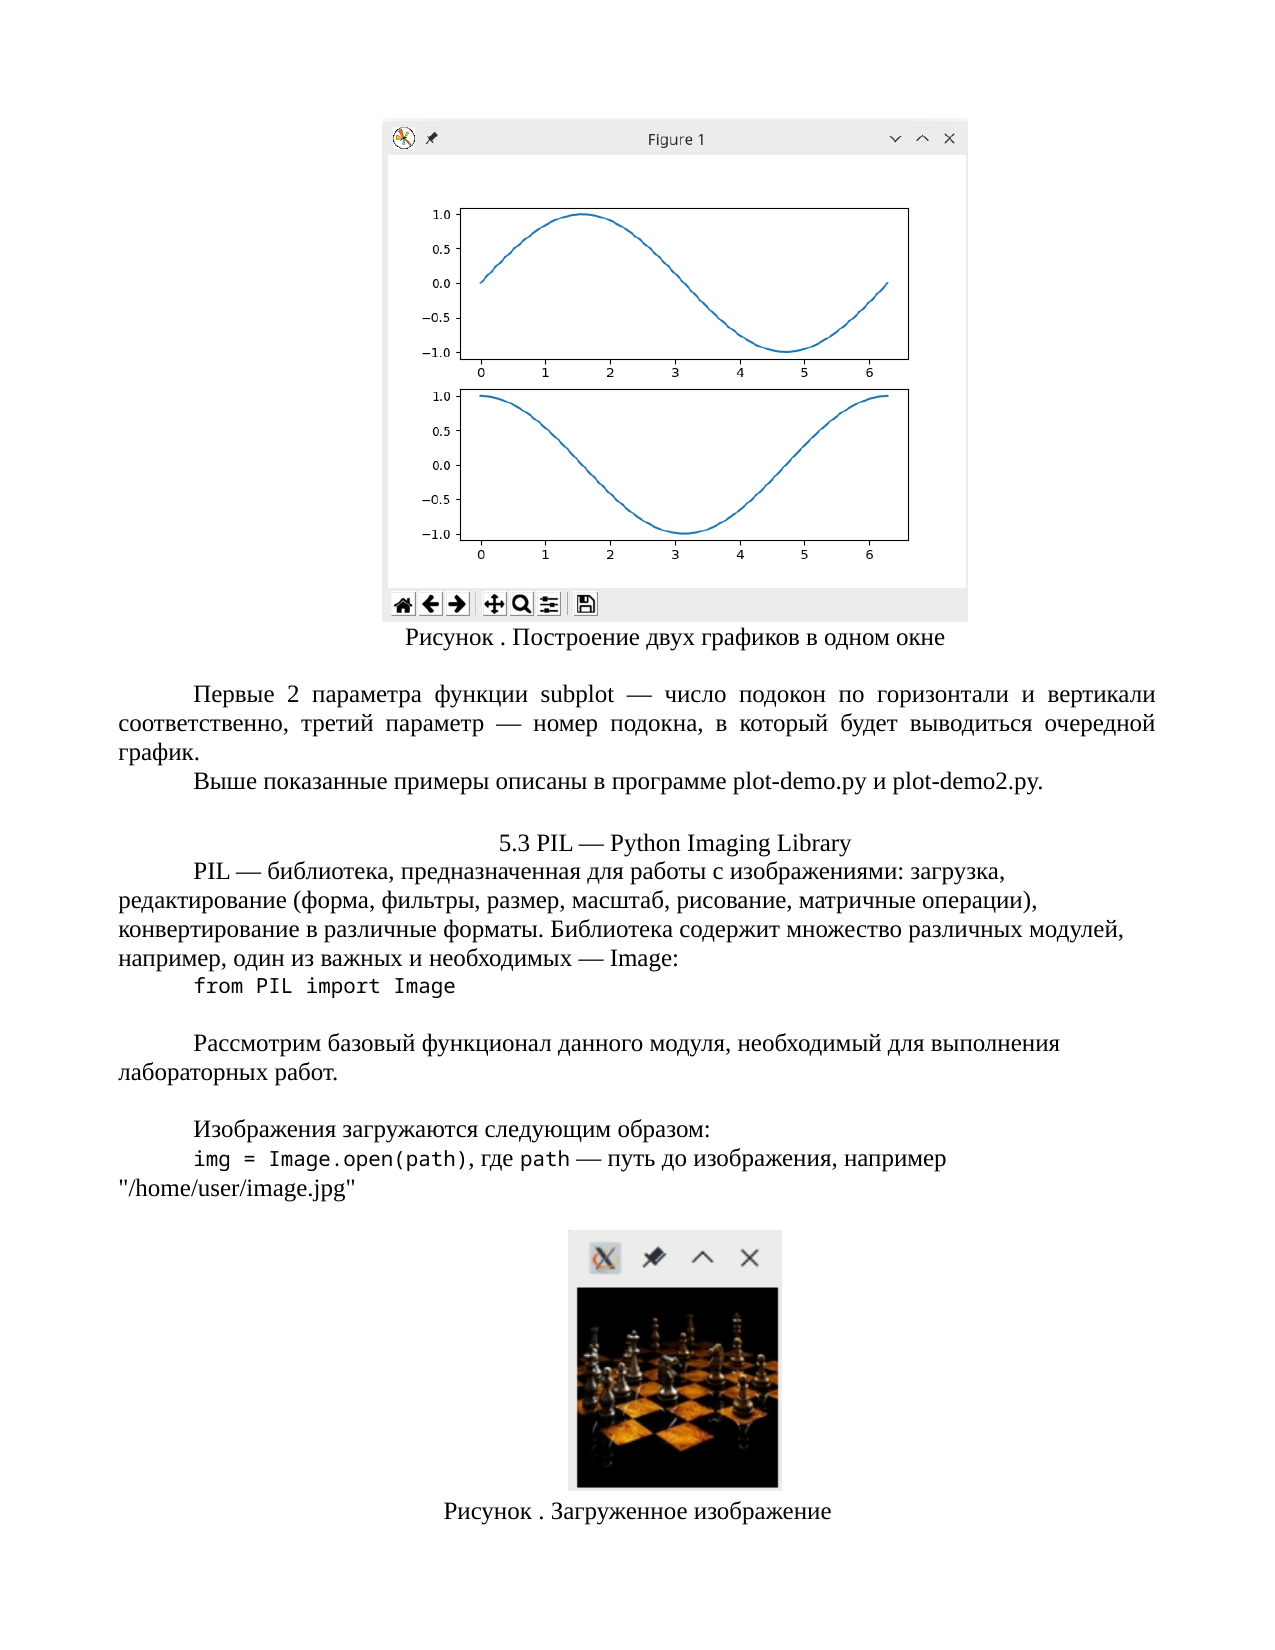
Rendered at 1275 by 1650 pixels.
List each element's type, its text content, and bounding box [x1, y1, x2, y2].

text Первые 2 параметра функции subplot — число подокон по горизонтали и вертикали соответственно, третий параметр — номер подокна, в который будет выводиться очередной график. [118, 679, 1157, 766]
text Рассмотрим базовый функционал данного модуля, необходимый для выполнения лабораторных работ. [118, 1028, 1157, 1086]
picture [382, 118, 968, 622]
text img = Image.open(path), где path — путь до изображения, например "/home/user/image.jpg" [118, 1143, 1157, 1201]
text from PIL import Image [118, 971, 1157, 1000]
picture [568, 1230, 783, 1491]
text Выше показанные примеры описаны в программе plot-demo.py и plot-demo2.py. [118, 766, 1157, 794]
text 5.3 PIL — Python Imaging Library [118, 828, 1157, 856]
text Рисунок . Загруженное изображение [118, 1496, 1157, 1525]
text Изображения загружаются следующим образом: [118, 1114, 1157, 1143]
text PIL — библиотека, предназначенная для работы с изображениями: загрузка, редактирование (форма, фильтры, размер, масштаб, рисование, матричные операции), конвертирование в различные форматы. Библиотека содержит множество различных модулей, например, один из важных и необходимых — Image: [118, 856, 1157, 971]
text Рисунок . Построение двух графиков в одном окне [118, 622, 1157, 651]
